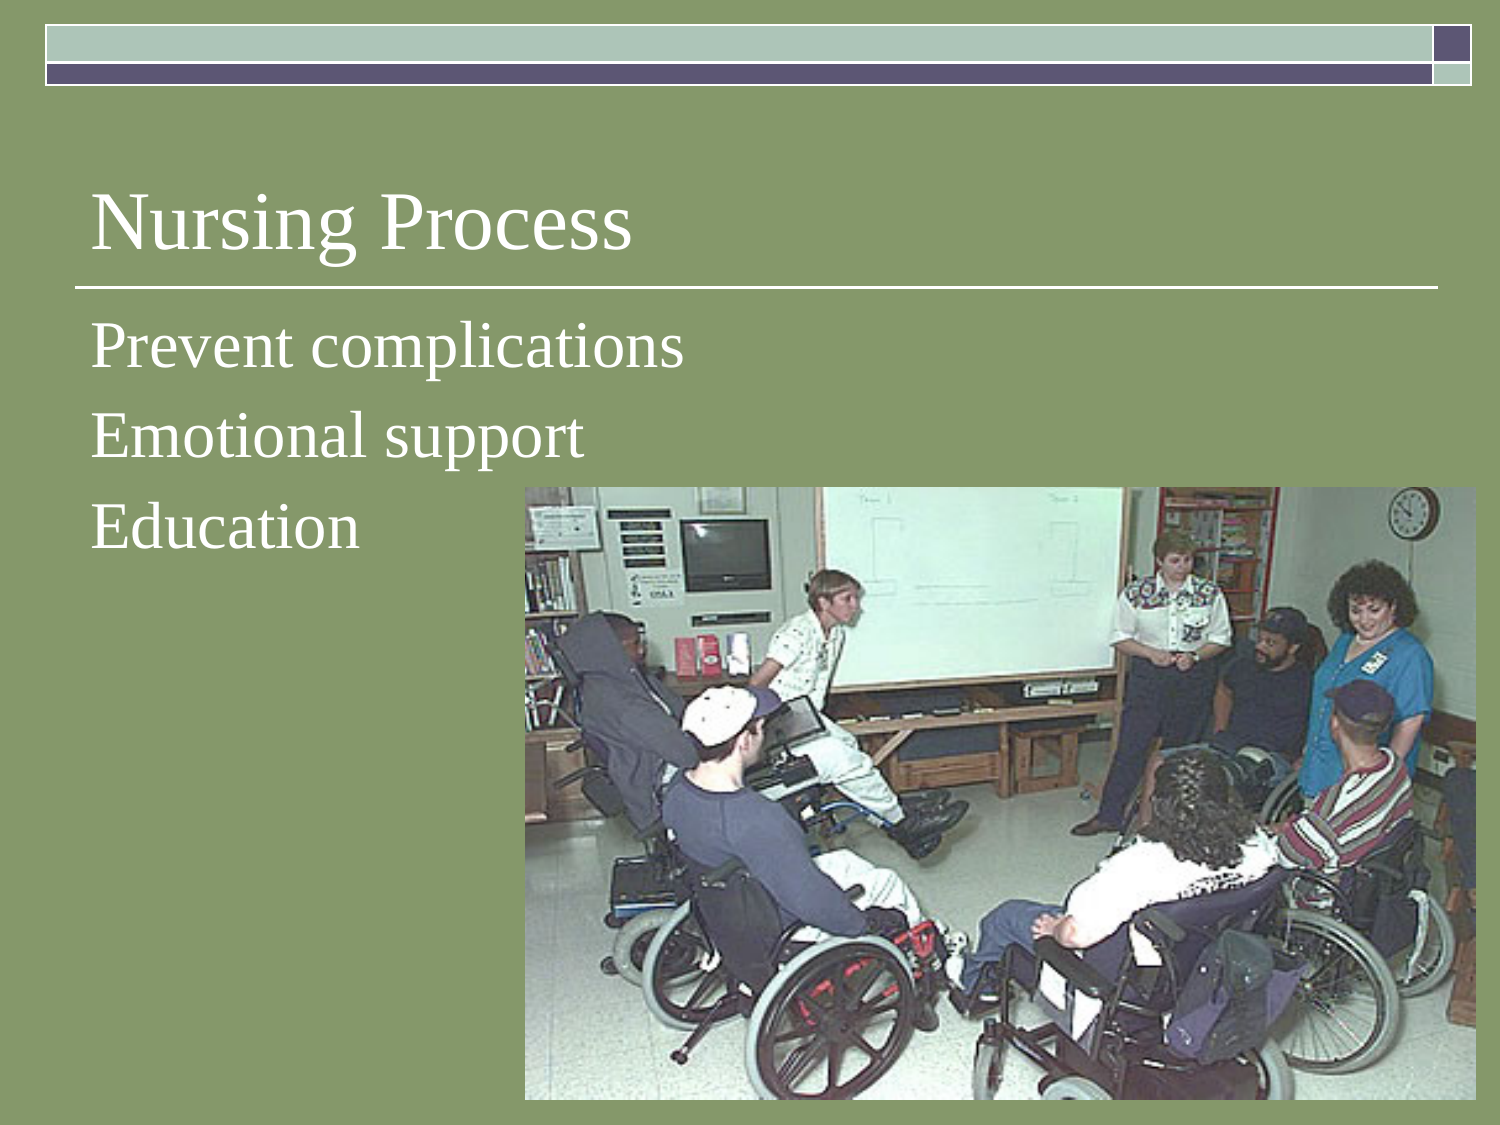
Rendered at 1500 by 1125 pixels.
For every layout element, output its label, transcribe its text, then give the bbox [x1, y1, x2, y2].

list Prevent complications Emotional support Education [75, 299, 1426, 1006]
picture [525, 487, 1476, 1101]
title Nursing Process [75, 87, 1426, 275]
